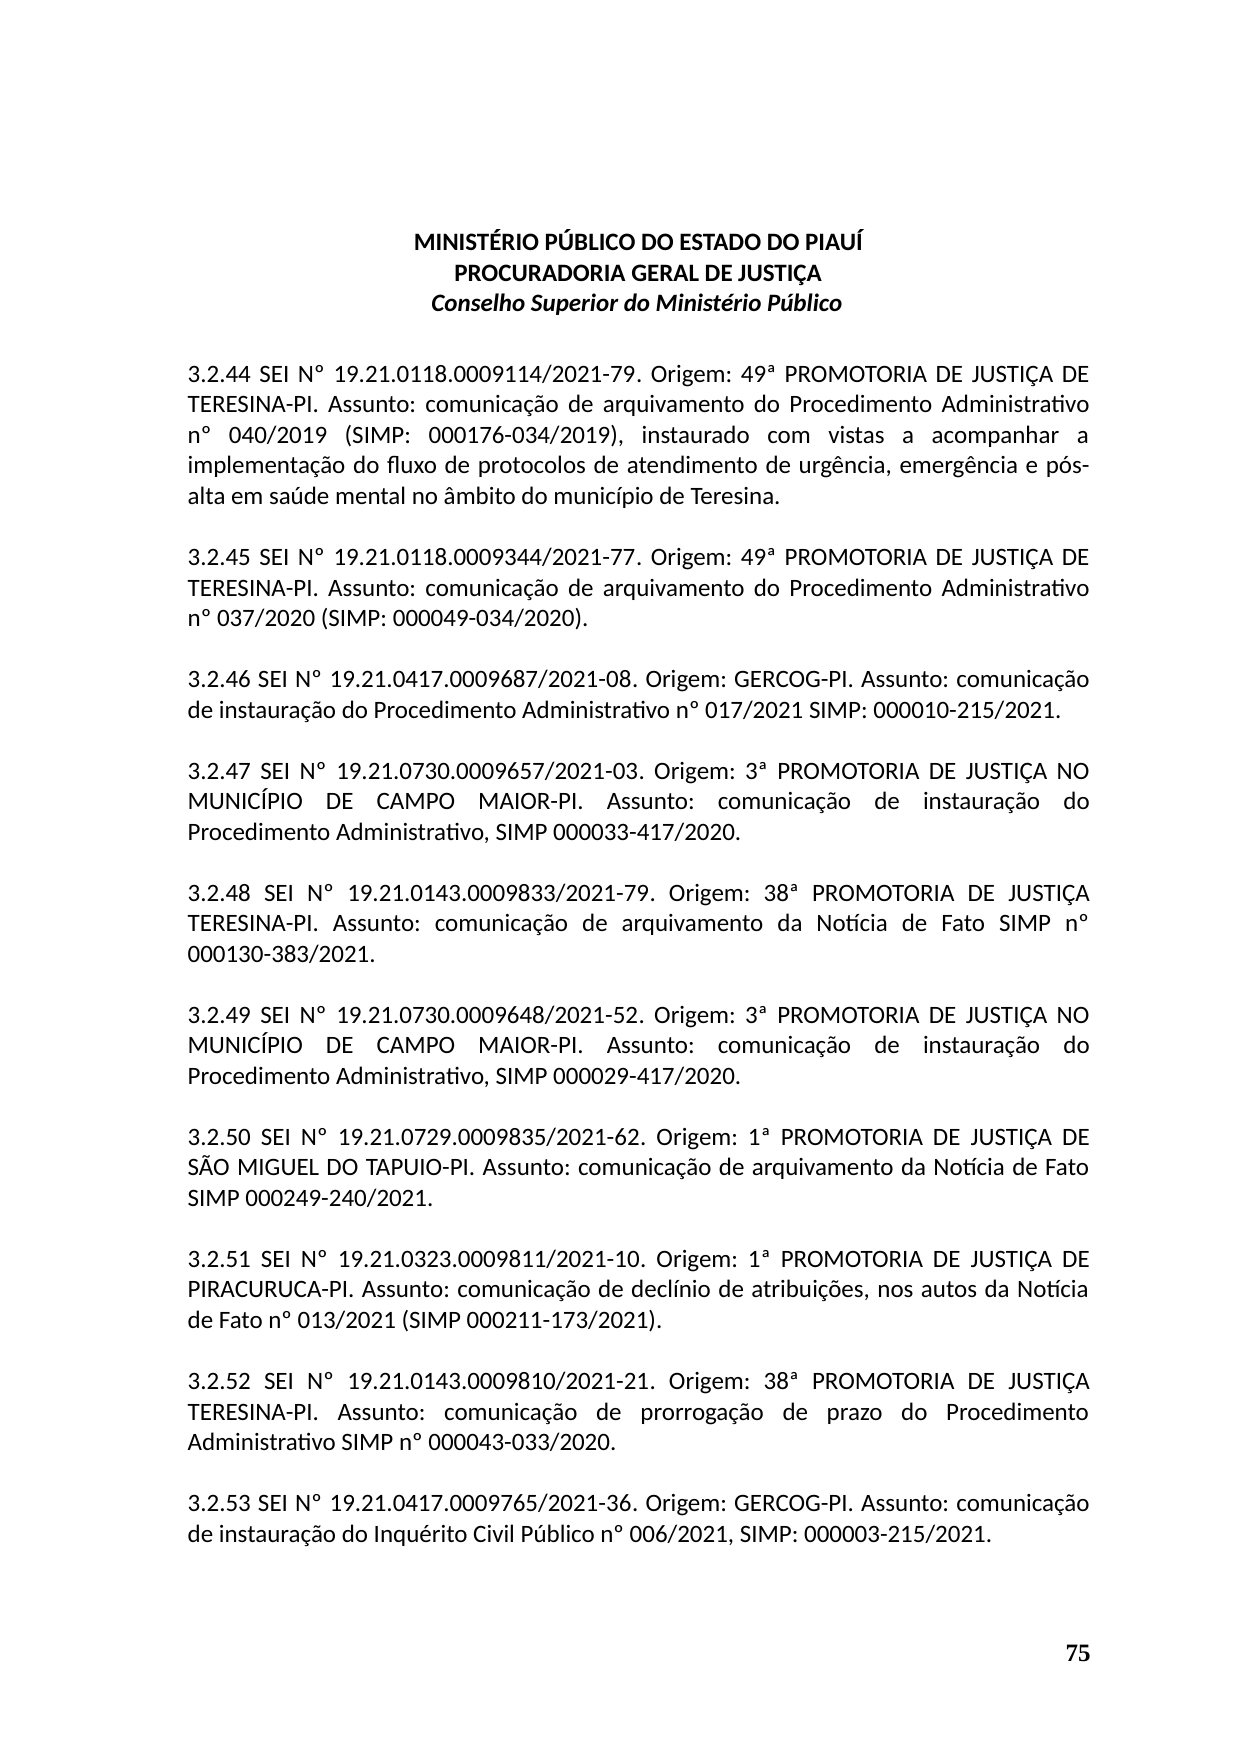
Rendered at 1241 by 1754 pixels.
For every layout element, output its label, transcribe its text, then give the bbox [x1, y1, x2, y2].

text 3.2.47 SEI Nº 19.21.0730.0009657/2021-03. Origem: 3ª PROMOTORIA DE JUSTIÇA NO MUNICÍPIO DE CAMPO MAIOR-PI. Assunto: comunicação de instauração do Procedimento Administrativo, SIMP 000033-417/2020. [187, 755, 1090, 846]
text 3.2.48 SEI Nº 19.21.0143.0009833/2021-79. Origem: 38ª PROMOTORIA DE JUSTIÇA TERESINA-PI. Assunto: comunicação de arquivamento da Notícia de Fato SIMP nº 000130-383/2021. [187, 877, 1090, 968]
text 3.2.52 SEI Nº 19.21.0143.0009810/2021-21. Origem: 38ª PROMOTORIA DE JUSTIÇA TERESINA-PI. Assunto: comunicação de prorrogação de prazo do Procedimento Administrativo SIMP nº 000043-033/2020. [187, 1365, 1090, 1457]
text 3.2.53 SEI Nº 19.21.0417.0009765/2021-36. Origem: GERCOG-PI. Assunto: comunicação de instauração do Inquérito Civil Público nº 006/2021, SIMP: 000003-215/2021. [187, 1487, 1090, 1548]
text 3.2.45 SEI Nº 19.21.0118.0009344/2021-77. Origem: 49ª PROMOTORIA DE JUSTIÇA DE TERESINA-PI. Assunto: comunicação de arquivamento do Procedimento Administrativo nº 037/2020 (SIMP: 000049-034/2020). [187, 541, 1090, 633]
text 3.2.49 SEI Nº 19.21.0730.0009648/2021-52. Origem: 3ª PROMOTORIA DE JUSTIÇA NO MUNICÍPIO DE CAMPO MAIOR-PI. Assunto: comunicação de instauração do Procedimento Administrativo, SIMP 000029-417/2020. [187, 999, 1090, 1091]
text 3.2.50 SEI Nº 19.21.0729.0009835/2021-62. Origem: 1ª PROMOTORIA DE JUSTIÇA DE SÃO MIGUEL DO TAPUIO-PI. Assunto: comunicação de arquivamento da Notícia de Fato SIMP 000249-240/2021. [187, 1121, 1090, 1213]
text 3.2.51 SEI Nº 19.21.0323.0009811/2021-10. Origem: 1ª PROMOTORIA DE JUSTIÇA DE PIRACURUCA-PI. Assunto: comunicação de declínio de atribuições, nos autos da Notícia de Fato nº 013/2021 (SIMP 000211-173/2021). [187, 1243, 1090, 1335]
text 3.2.46 SEI Nº 19.21.0417.0009687/2021-08. Origem: GERCOG-PI. Assunto: comunicação de instauração do Procedimento Administrativo nº 017/2021 SIMP: 000010-215/2021. [187, 663, 1090, 724]
text 3.2.44 SEI Nº 19.21.0118.0009114/2021-79. Origem: 49ª PROMOTORIA DE JUSTIÇA DE TERESINA-PI. Assunto: comunicação de arquivamento do Procedimento Administrativo nº 040/2019 (SIMP: 000176-034/2019), instaurado com vistas a acompanhar a implementação do fluxo de protocolos de atendimento de urgência, emergência e pós-alta em saúde mental no âmbito do município de Teresina. [187, 358, 1090, 511]
